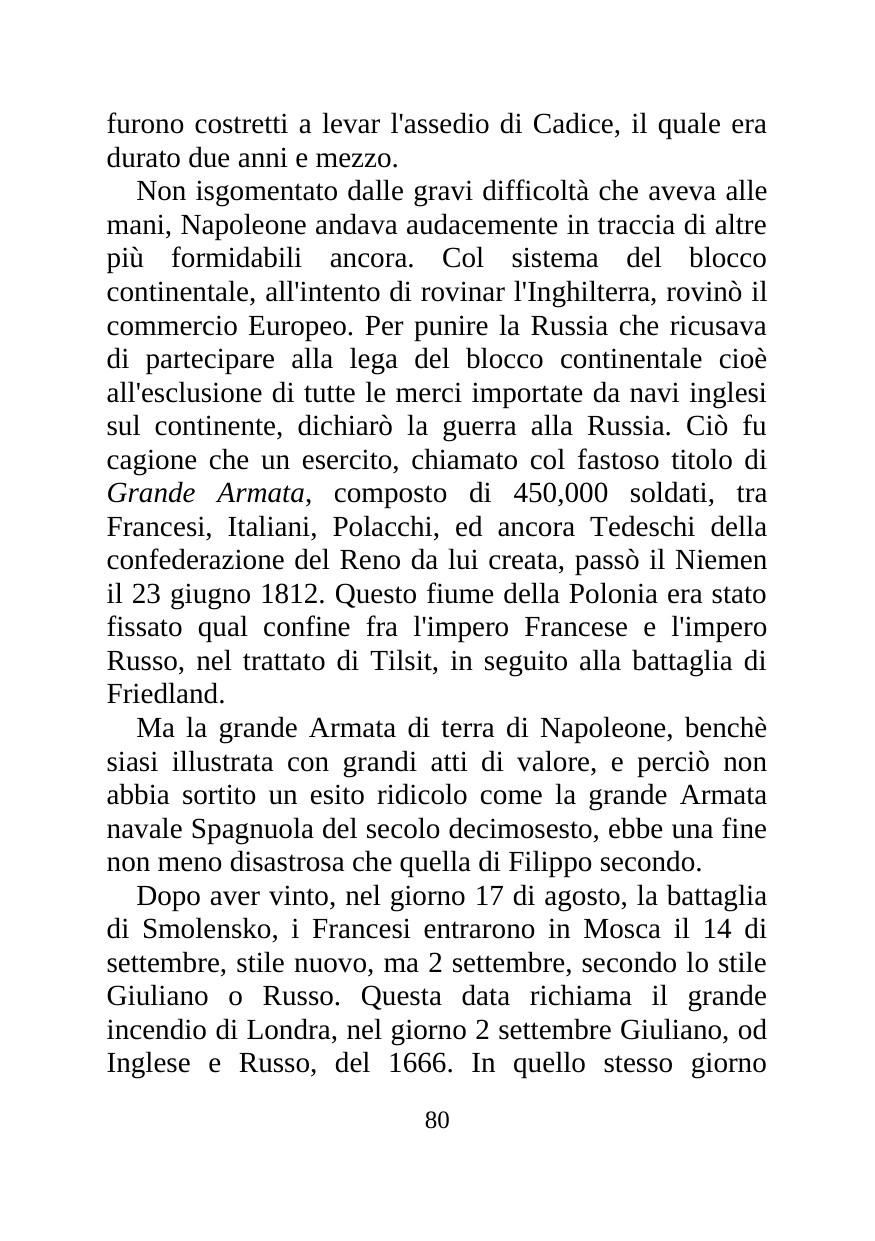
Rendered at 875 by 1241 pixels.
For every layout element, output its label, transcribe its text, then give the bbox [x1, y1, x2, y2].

text furono costretti a levar l'assedio di Cadice, il quale era durato due anni e mezzo. [106, 106, 768, 173]
text Dopo aver vinto, nel giorno 17 di agosto, la battaglia di Smolensko, i Francesi entrarono in Mosca il 14 di settembre, stile nuovo, ma 2 settembre, secondo lo stile Giuliano o Russo. Questa data richiama il grande incendio di Londra, nel giorno 2 settembre Giuliano, od Inglese e Russo, del 1666. In quello stesso giorno [106, 878, 768, 1079]
text Ma la grande Armata di terra di Napoleone, benchè siasi illustrata con grandi atti di valore, e perciò non abbia sortito un esito ridicolo come la grande Armata navale Spagnuola del secolo decimosesto, ebbe una fine non meno disastrosa che quella di Filippo secondo. [106, 710, 768, 878]
text Non isgomentato dalle gravi difficoltà che aveva alle mani, Napoleone andava audacemente in traccia di altre più formidabili ancora. Col sistema del blocco continentale, all'intento di rovinar l'Inghilterra, rovinò il commercio Europeo. Per punire la Russia che ricusava di partecipare alla lega del blocco continentale cioè all'esclusione di tutte le merci importate da navi inglesi sul continente, dichiarò la guerra alla Russia. Ciò fu cagione che un esercito, chiamato col fastoso titolo di Grande Armata, composto di 450,000 soldati, tra Francesi, Italiani, Polacchi, ed ancora Tedeschi della confederazione del Reno da lui creata, passò il Niemen il 23 giugno 1812. Questo fiume della Polonia era stato fissato qual confine fra l'impero Francese e l'impero Russo, nel trattato di Tilsit, in seguito alla battaglia di Friedland. [106, 173, 768, 710]
